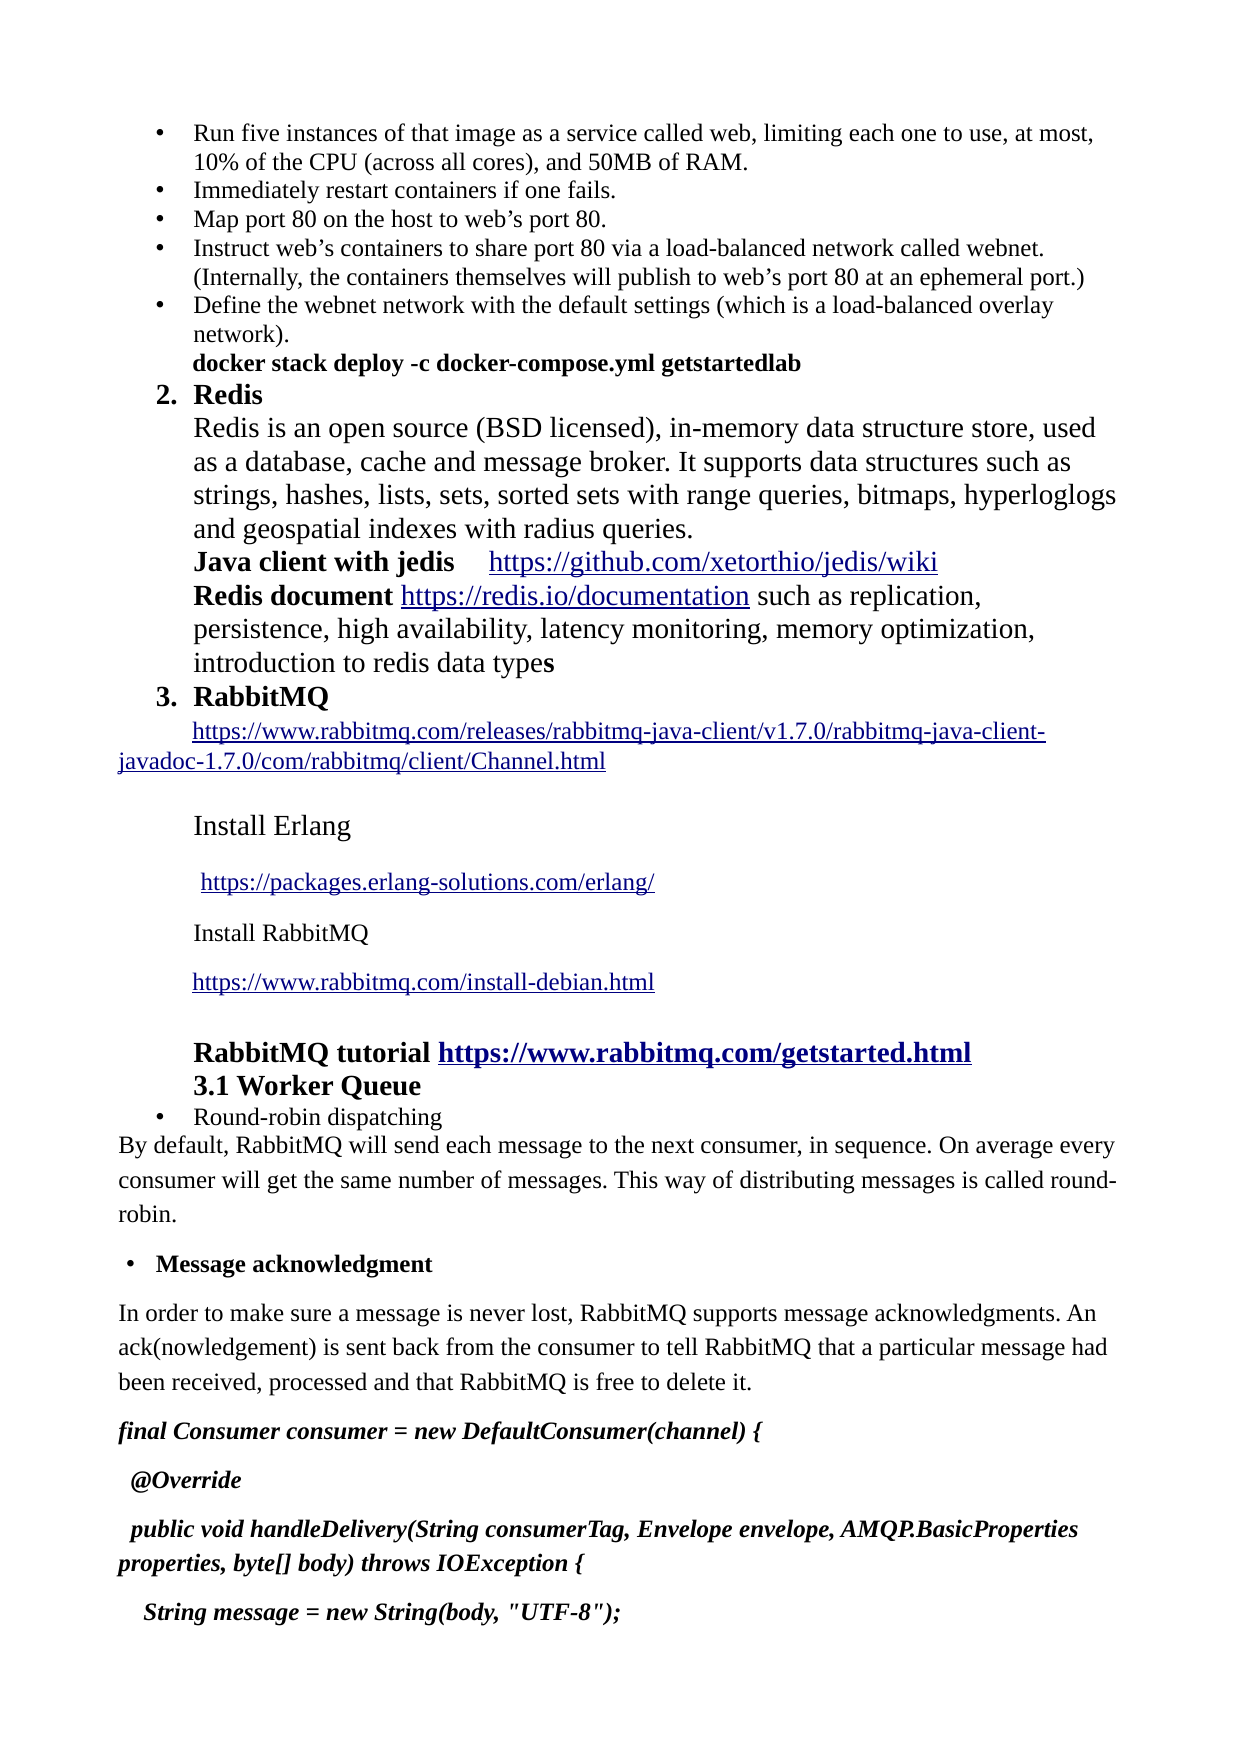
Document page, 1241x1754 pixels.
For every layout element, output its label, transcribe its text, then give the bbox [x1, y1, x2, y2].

list Run five instances of that image as a service called web, limiting each one to use, at most, 10% of the CPU (across all cores), and 50MB of RAM. [156, 118, 1122, 176]
list Instruct web’s containers to share port 80 via a load-balanced network called webnet. (Internally, the containers themselves will publish to web’s port 80 at an ephemeral port.) [156, 233, 1122, 291]
text @Override [118, 1465, 1122, 1493]
text docker stack deploy -c docker-compose.yml getstartedlab [118, 348, 1122, 377]
text final Consumer consumer = new DefaultConsumer(channel) { [118, 1416, 1122, 1444]
text public void handleDelivery(String consumerTag, Envelope envelope, AMQP.BasicProperties properties, byte[] body) throws IOException { [118, 1514, 1122, 1577]
text https://www.rabbitmq.com/install-debian.html [118, 967, 1122, 996]
list Message acknowledgment [126, 1249, 1122, 1277]
list Install Erlang [156, 808, 1122, 842]
list Immediately restart containers if one fails. [156, 176, 1122, 204]
list Redis document https://redis.io/documentation such as replication, persistence, high availability, latency monitoring, memory optimization, introduction to redis data types [156, 578, 1122, 679]
list Install RabbitMQ [156, 918, 1122, 946]
list https://packages.erlang-solutions.com/erlang/ [156, 863, 1122, 896]
list Map port 80 on the host to web’s port 80. [156, 204, 1122, 233]
list RabbitMQ tutorial https://www.rabbitmq.com/getstarted.html [156, 1035, 1122, 1068]
list Round-robin dispatching [156, 1102, 1122, 1131]
text String message = new String(body, "UTF-8"); [118, 1597, 1122, 1626]
list Java client with jedis https://github.com/xetorthio/jedis/wiki [156, 544, 1122, 578]
list RabbitMQ [156, 679, 1122, 712]
list Redis is an open source (BSD licensed), in-memory data structure store, used as a database, cache and message broker. It supports data structures such as strings, hashes, lists, sets, sorted sets with range queries, bitmaps, hyperloglogs and geospatial indexes with radius queries. [156, 410, 1122, 544]
text By default, RabbitMQ will send each message to the next consumer, in sequence. On average every consumer will get the same number of messages. This way of distributing messages is called round-robin. [118, 1131, 1122, 1228]
list Redis [156, 377, 1122, 410]
list 3.1 Worker Queue [156, 1068, 1122, 1102]
text In order to make sure a message is never lost, RabbitMQ supports message acknowledgments. An ack(nowledgement) is sent back from the consumer to tell RabbitMQ that a particular message had been received, processed and that RabbitMQ is free to delete it. [118, 1298, 1122, 1395]
text https://www.rabbitmq.com/releases/rabbitmq-java-client/v1.7.0/rabbitmq-java-client-javadoc-1.7.0/com/rabbitmq/client/Channel.html [118, 712, 1122, 774]
list Define the webnet network with the default settings (which is a load-balanced overlay network). [156, 291, 1122, 348]
